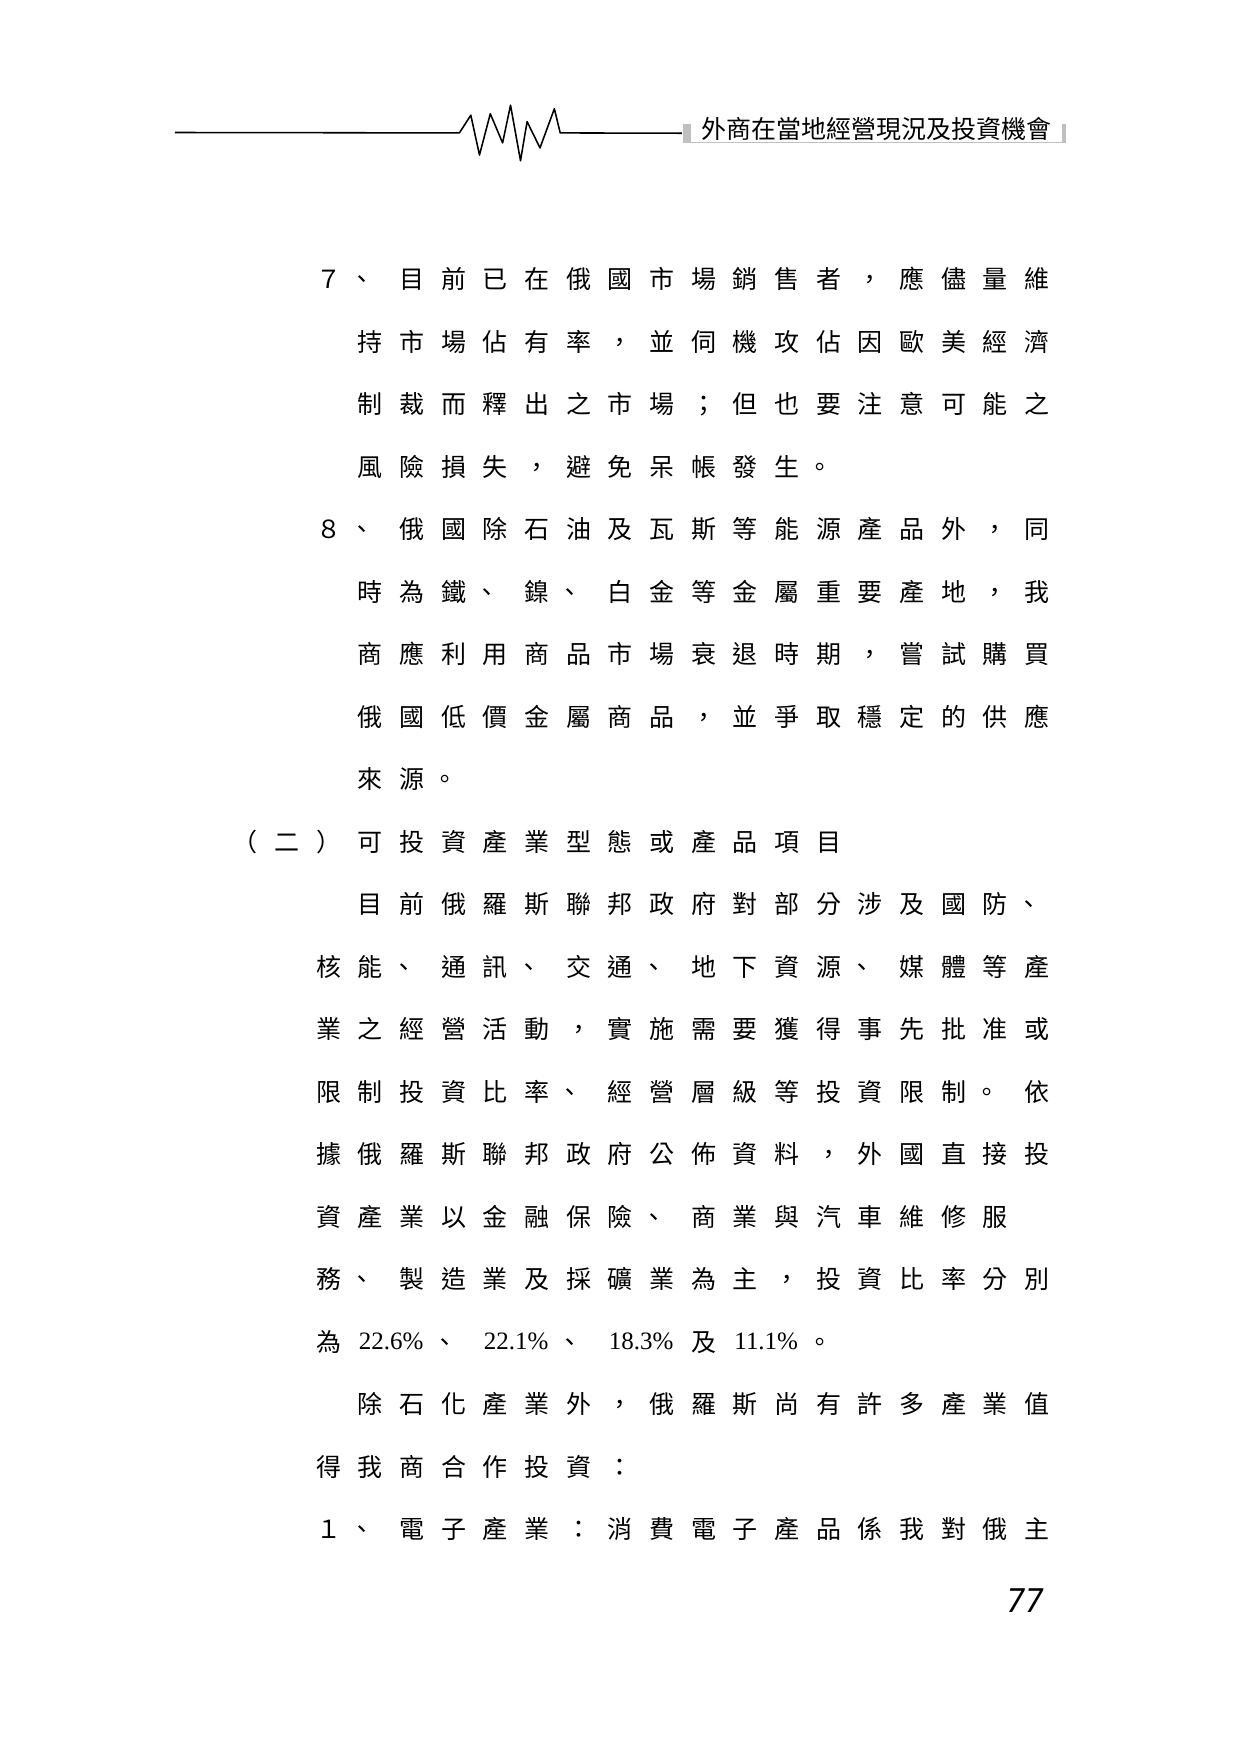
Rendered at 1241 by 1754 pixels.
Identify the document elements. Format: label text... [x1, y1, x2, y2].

text ８、俄國除石油及瓦斯等能源產品外，同時為鐵、鎳、白金等金屬重要產地，我商應利用商品市場衰退時期，嘗試購買俄國低價金屬商品，並爭取穩定的供應來源。 [281, 486, 1058, 799]
text （二）可投資產業型態或產品項目 [207, 799, 1058, 861]
text １、電子產業：消費電子產品係我對俄主 [281, 1486, 1058, 1549]
text 除石化產業外，俄羅斯尚有許多產業值得我商合作投資： [281, 1361, 1058, 1486]
text 目前俄羅斯聯邦政府對部分涉及國防、核能、通訊、交通、地下資源、媒體等產業之經營活動，實施需要獲得事先批准或限制投資比率、經營層級等投資限制。依據俄羅斯聯邦政府公佈資料，外國直接投資產業以金融保險、商業與汽車維修服務、製造業及採礦業為主，投資比率分別為22.6%、22.1%、18.3%及11.1%。 [281, 861, 1058, 1361]
text ７、目前已在俄國市場銷售者，應儘量維持市場佔有率，並伺機攻佔因歐美經濟制裁而釋出之市場；但也要注意可能之風險損失，避免呆帳發生。 [281, 236, 1058, 486]
